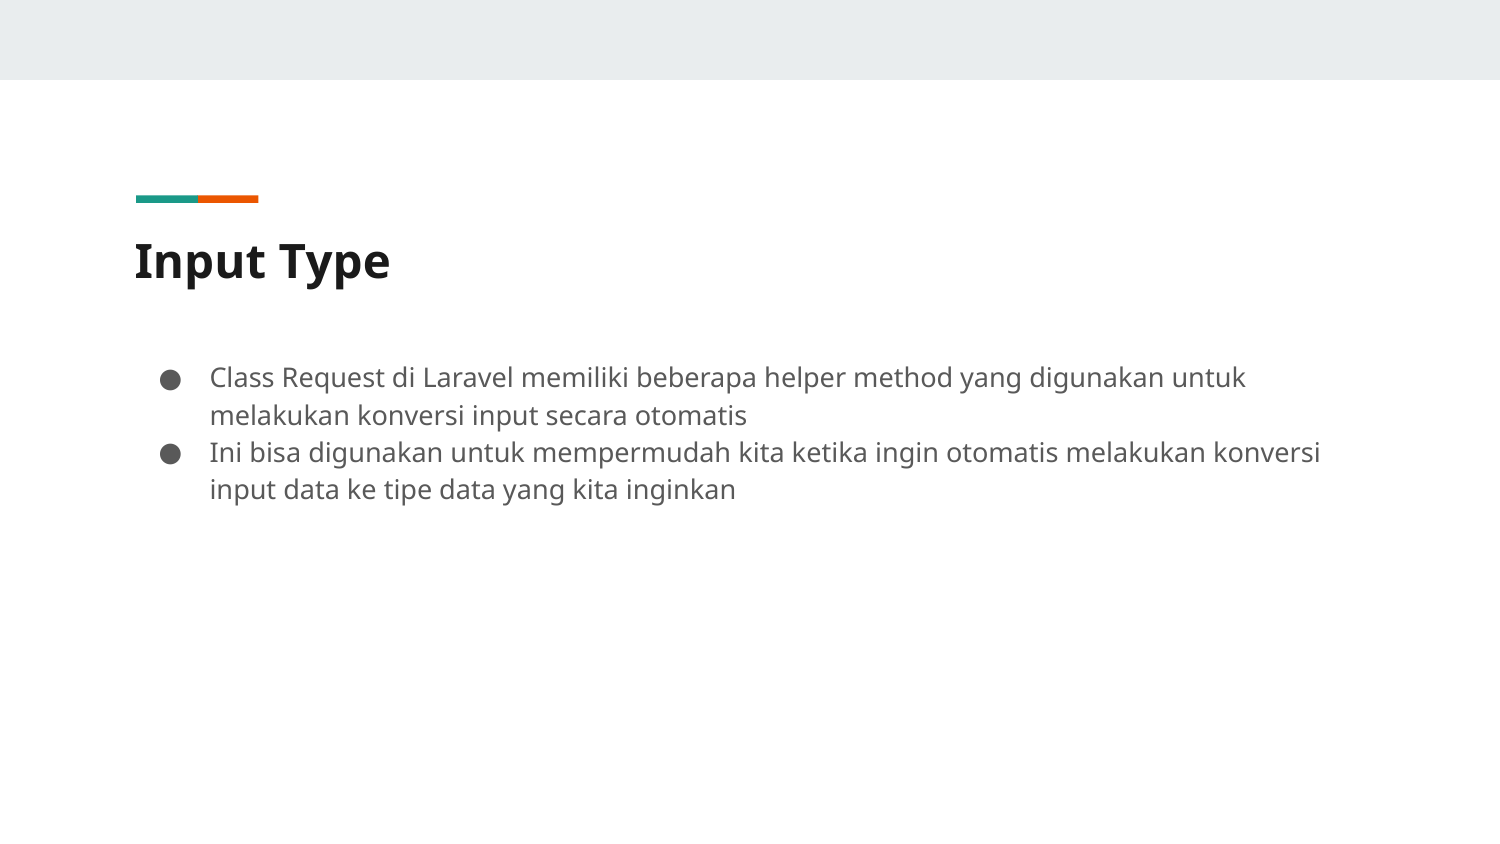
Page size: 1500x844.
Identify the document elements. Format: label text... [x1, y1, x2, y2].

title Input Type [119, 216, 1381, 305]
list Class Request di Laravel memiliki beberapa helper method yang digunakan untuk melakukan konversi input secara otomatis Ini bisa digunakan untuk mempermudah kita ketika ingin otomatis melakukan konversi input data ke tipe data yang kita inginkan [119, 341, 1381, 712]
